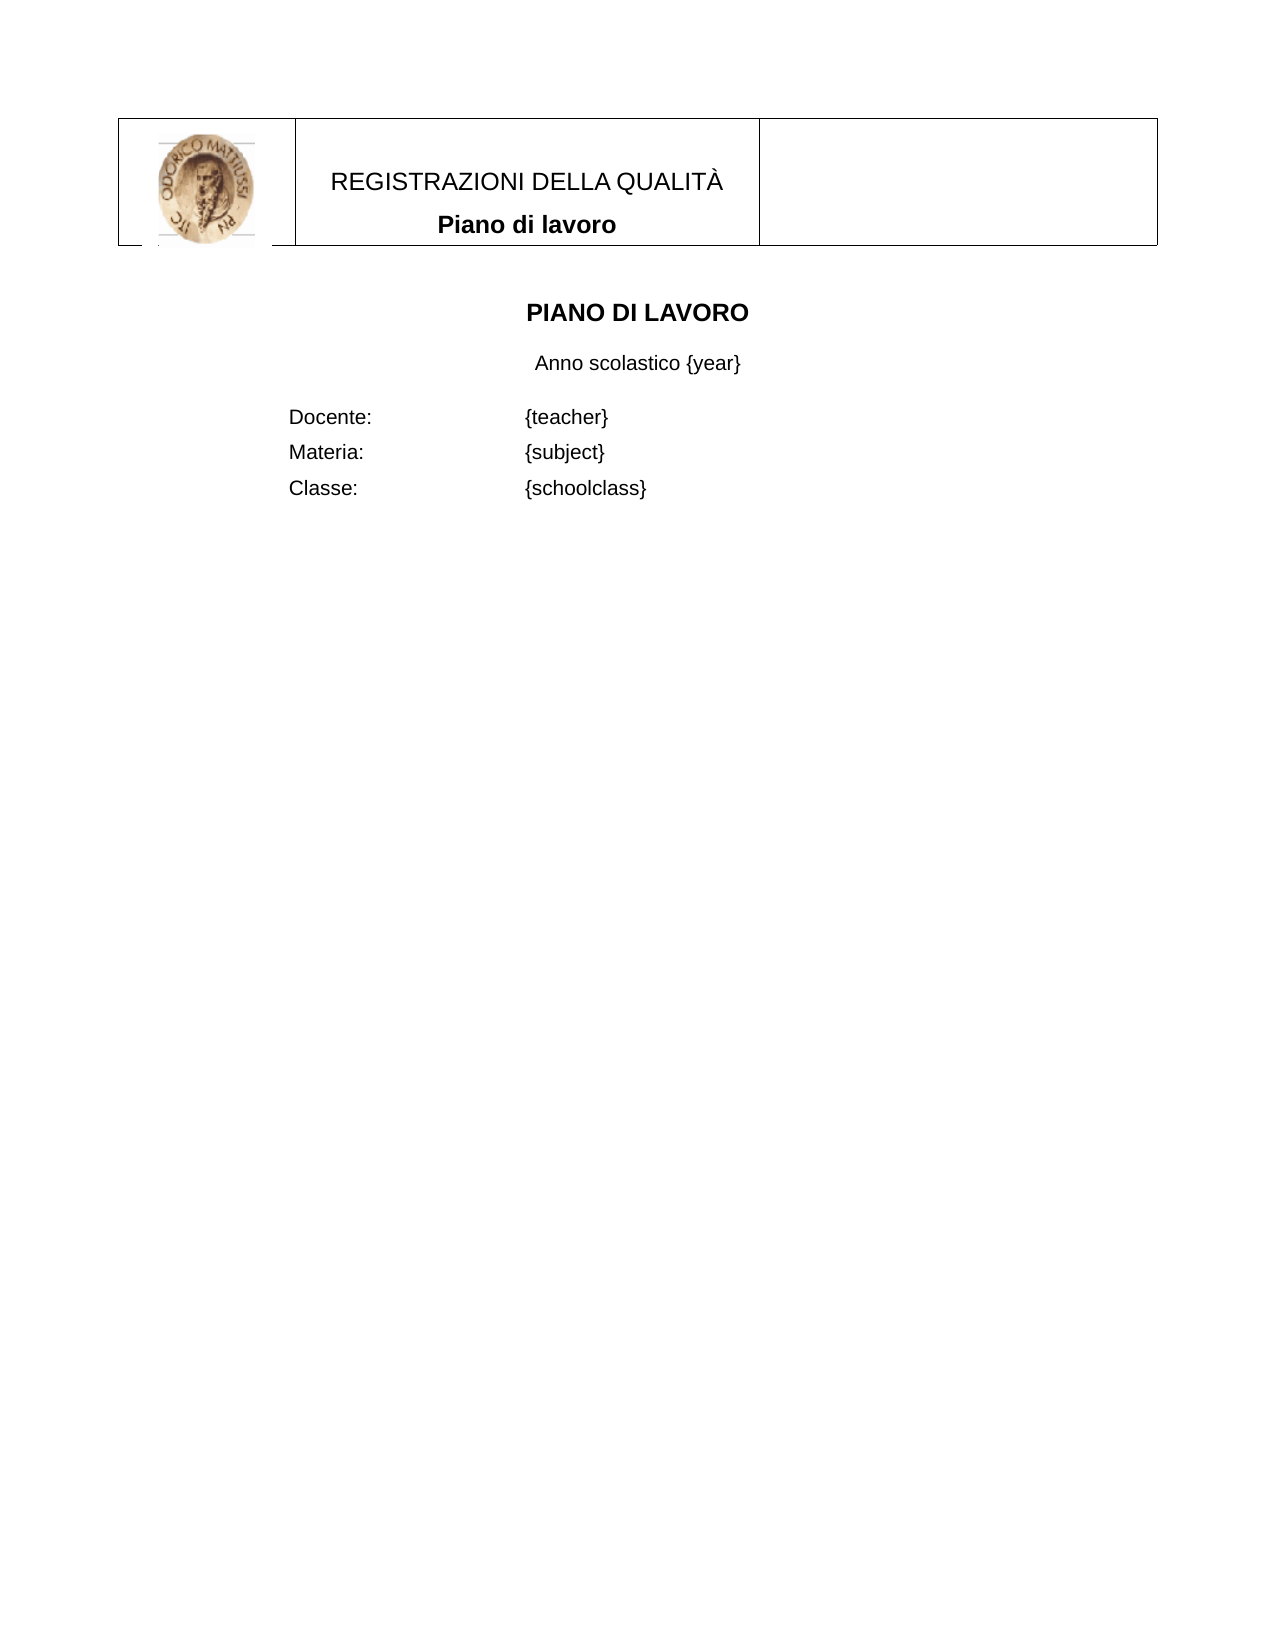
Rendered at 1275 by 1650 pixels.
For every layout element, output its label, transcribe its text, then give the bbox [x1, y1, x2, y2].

text Anno scolastico {year} [118, 351, 1157, 375]
table_header {teacher} [519, 399, 992, 434]
text PIANO DI LAVORO [118, 298, 1157, 327]
picture [158, 133, 255, 248]
table_cell {schoolclass} [519, 470, 992, 505]
table_header Docente: [283, 399, 519, 434]
table_cell Classe: [283, 470, 519, 505]
table_cell Materia: [283, 434, 519, 470]
table_cell {subject} [519, 434, 992, 470]
